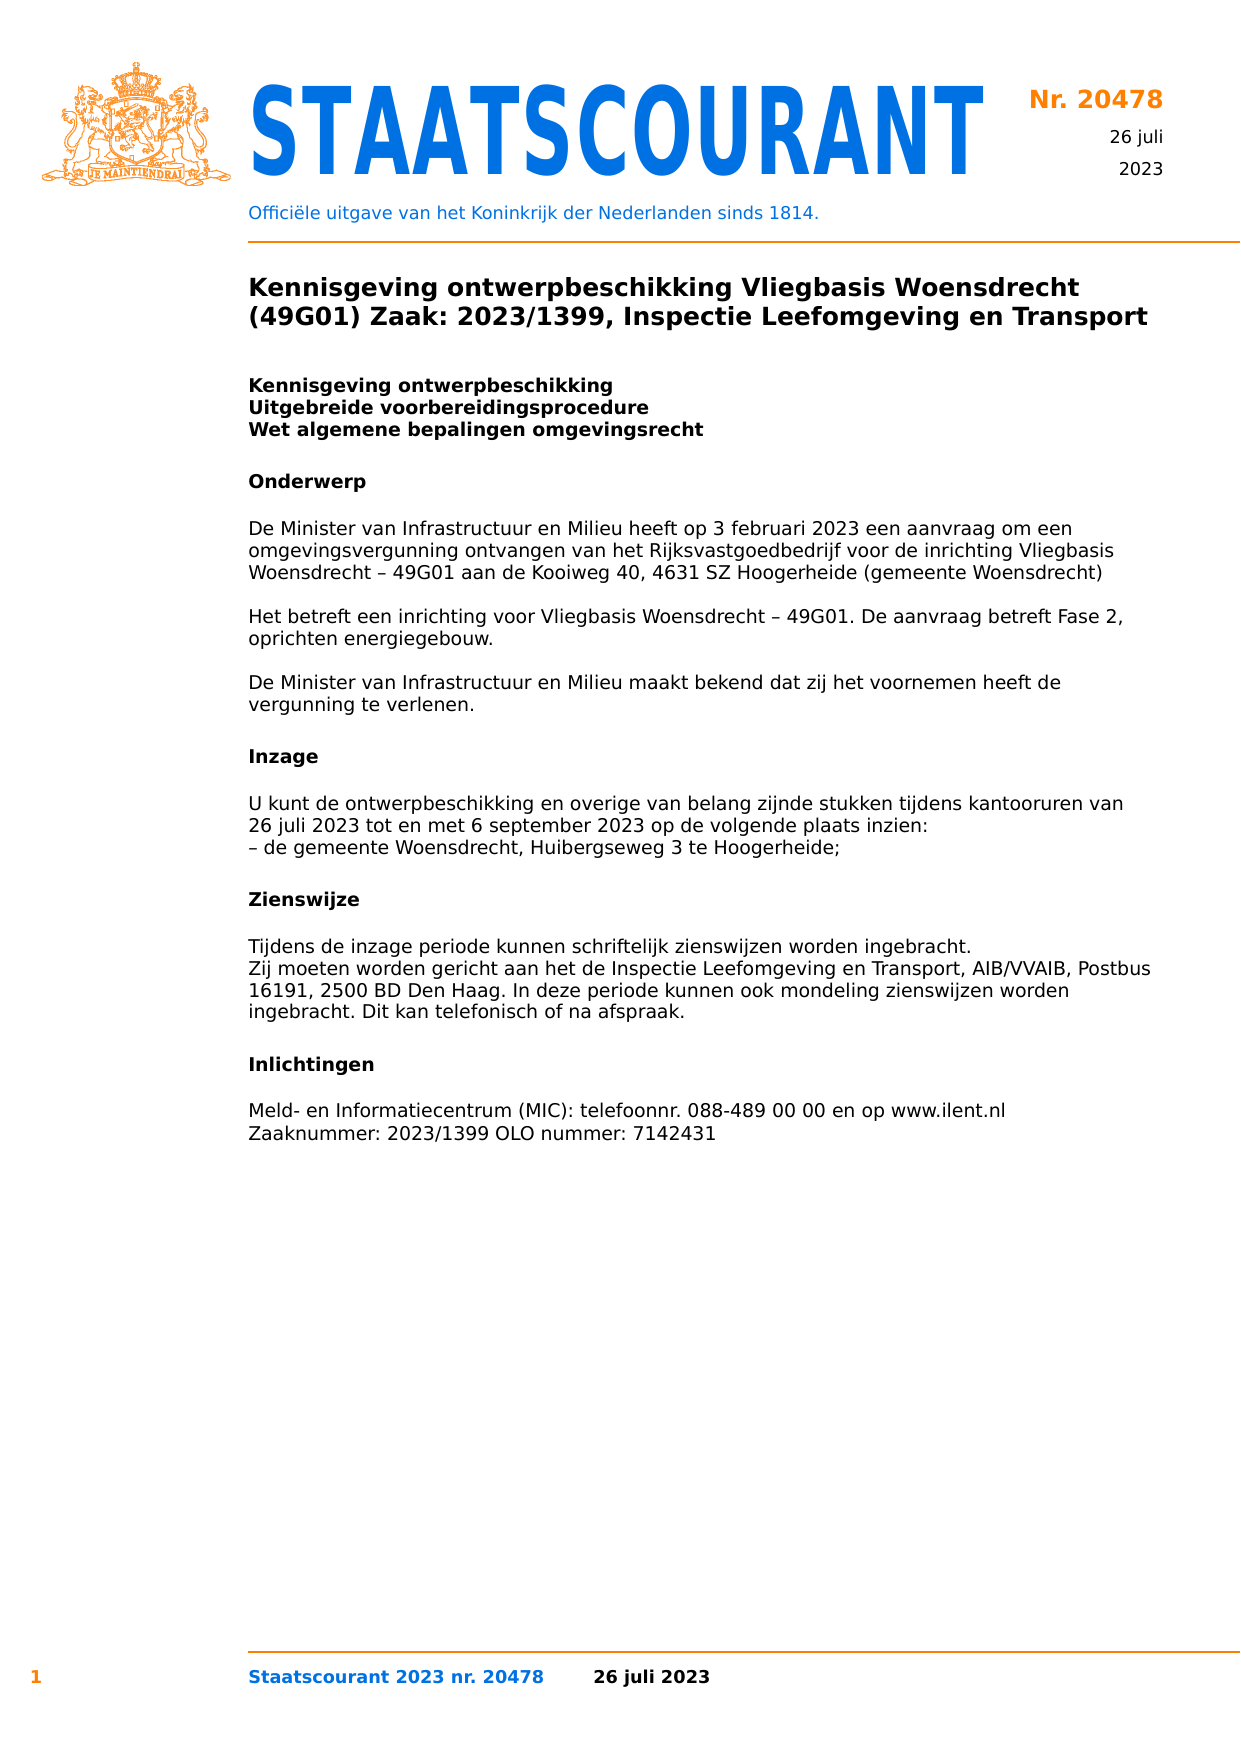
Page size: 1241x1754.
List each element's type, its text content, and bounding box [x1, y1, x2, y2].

subtitle Inzage [248, 746, 1163, 768]
text De Minister van Infrastructuur en Milieu heeft op 3 februari 2023 een aanvraag om een omgevingsvergunning ontvangen van het Rijksvastgoedbedrijf voor de inrichting Vliegbasis Woensdrecht – 49G01 aan de Kooiweg 40, 4631 SZ Hoogerheide (gemeente Woensdrecht) [248, 518, 1163, 584]
table_header STAATSCOURANT [248, 62, 998, 203]
subtitle Onderwerp [248, 471, 1163, 493]
text Meld- en Informatiecentrum (MIC): telefoonnr. 088-489 00 00 en op www.ilent.nl [248, 1100, 1163, 1122]
text Het betreft een inrichting voor Vliegbasis Woensdrecht – 49G01. De aanvraag betreft Fase 2, oprichten energiegebouw. [248, 606, 1163, 650]
text U kunt de ontwerpbeschikking en overige van belang zijnde stukken tijdens kantooruren van 26 juli 2023 tot en met 6 september 2023 op de volgende plaats inzien: [248, 793, 1163, 837]
text Tijdens de inzage periode kunnen schriftelijk zienswijzen worden ingebracht. [248, 936, 1163, 957]
table_cell 26 juli [998, 121, 1240, 153]
text De Minister van Infrastructuur en Milieu maakt bekend dat zij het voornemen heeft de vergunning te verlenen. [248, 672, 1163, 716]
text Wet algemene bepalingen omgevingsrecht [248, 419, 1163, 441]
text – de gemeente Woensdrecht, Huibergseweg 3 te Hoogerheide; [248, 837, 1163, 858]
subtitle Kennisgeving ontwerpbeschikking Vliegbasis Woensdrecht (49G01) Zaak: 2023/1399, Inspectie Leefomgeving en Transport [248, 273, 1163, 331]
table_cell 2023 [998, 153, 1240, 203]
text Kennisgeving ontwerpbeschikking [248, 375, 1163, 397]
table_cell Officiële uitgave van het Koninkrijk der Nederlanden sinds 1814. [248, 203, 1240, 241]
picture [41, 62, 231, 186]
table_header Nr. 20478 [998, 62, 1240, 121]
table_header [25, 62, 248, 241]
text Zaaknummer: 2023/1399 OLO nummer: 7142431 [248, 1122, 1163, 1144]
subtitle Inlichtingen [248, 1053, 1163, 1075]
text Uitgebreide voorbereidingsprocedure [248, 397, 1163, 419]
text Zij moeten worden gericht aan het de Inspectie Leefomgeving en Transport, AIB/VVAIB, Postbus 16191, 2500 BD Den Haag. In deze periode kunnen ook mondeling zienswijzen worden ingebracht. Dit kan telefonisch of na afspraak. [248, 957, 1163, 1023]
subtitle Zienswijze [248, 888, 1163, 911]
